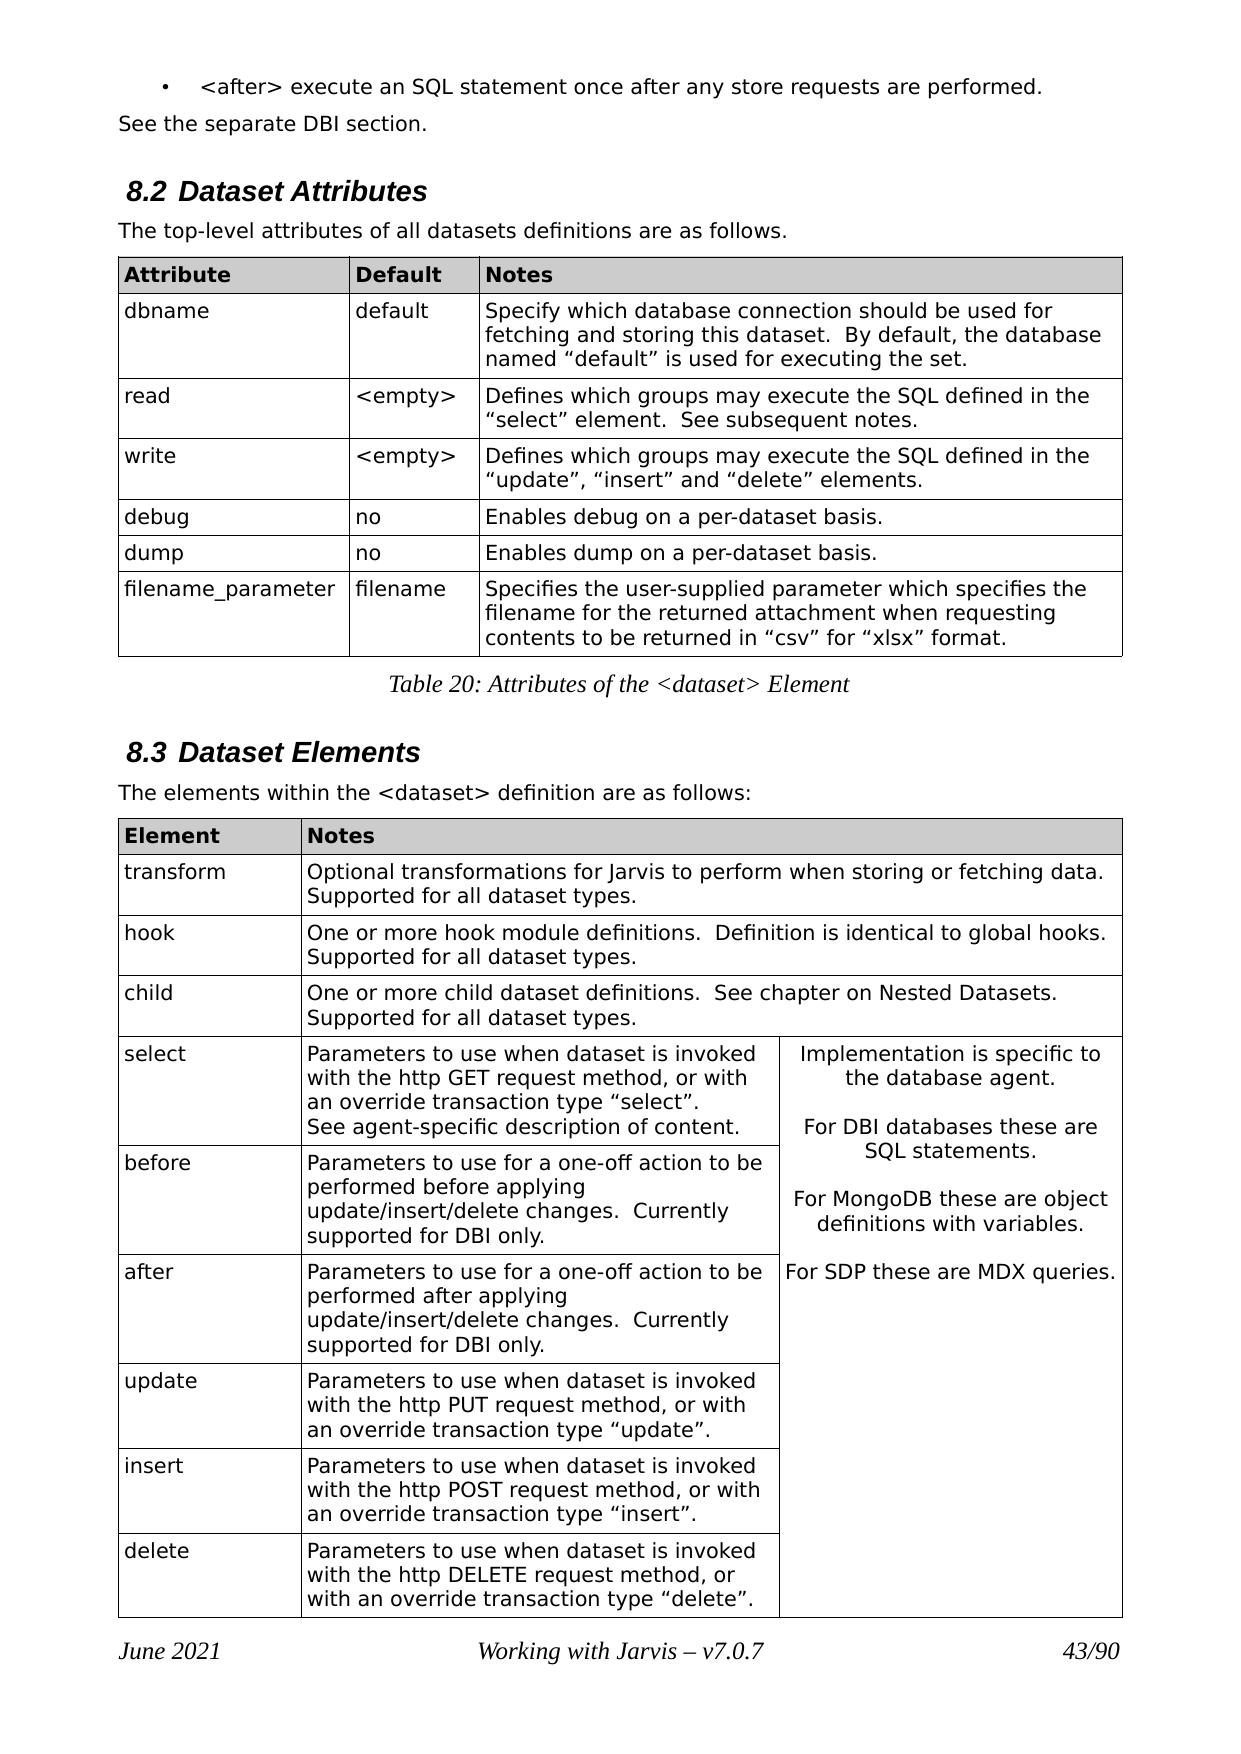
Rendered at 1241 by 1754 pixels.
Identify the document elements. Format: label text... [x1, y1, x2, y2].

table_header Default [350, 258, 479, 293]
table_cell after [119, 1255, 301, 1363]
table_cell Parameters to use when dataset is invoked with the http DELETE request method, or with an override transaction type “delete”. [302, 1534, 779, 1617]
table_cell no [350, 536, 479, 571]
table_cell before [119, 1146, 301, 1254]
table_header Attribute [119, 258, 349, 293]
table_cell default [350, 294, 479, 377]
text The elements within the <dataset> definition are as follows: [118, 781, 1122, 805]
table_cell delete [119, 1534, 301, 1617]
subtitle Dataset Attributes [118, 173, 1122, 207]
table_cell Specify which database connection should be used for fetching and storing this dataset. By default, the database named “default” is used for executing the set. [480, 294, 1122, 377]
table_cell insert [119, 1449, 301, 1532]
table_cell write [119, 439, 349, 498]
table_cell Defines which groups may execute the SQL defined in the “select” element. See subsequent notes. [480, 379, 1122, 438]
table_cell dump [119, 536, 349, 571]
table_cell Parameters to use when dataset is invoked with the http GET request method, or with an override transaction type “select”. See agent-specific description of content. [302, 1037, 779, 1145]
table_cell filename [350, 572, 479, 656]
table_cell filename_parameter [119, 572, 349, 656]
table_header Notes [302, 819, 1122, 854]
table_cell Parameters to use for a one-off action to be performed after applying update/insert/delete changes. Currently supported for DBI only. [302, 1255, 779, 1363]
table_cell debug [119, 500, 349, 535]
table_cell Enables debug on a per-dataset basis. [480, 500, 1122, 535]
table_cell child [119, 976, 301, 1036]
table_cell Defines which groups may execute the SQL defined in the “update”, “insert” and “delete” elements. [480, 439, 1122, 498]
table_cell <empty> [350, 439, 479, 498]
table_cell Specifies the user-supplied parameter which specifies the filename for the returned attachment when requesting contents to be returned in “csv” for “xlsx” format. [480, 572, 1122, 656]
table_cell read [119, 379, 349, 438]
table_cell hook [119, 916, 301, 975]
table_cell Parameters to use when dataset is invoked with the http POST request method, or with an override transaction type “insert”. [302, 1449, 779, 1532]
text See the separate DBI section. [118, 112, 1122, 136]
table_cell Enables dump on a per-dataset basis. [480, 536, 1122, 571]
table_cell transform [119, 855, 301, 914]
text The top-level attributes of all datasets definitions are as follows. [118, 219, 1122, 244]
table_cell Parameters to use for a one-off action to be performed before applying update/insert/delete changes. Currently supported for DBI only. [302, 1146, 779, 1254]
table_cell Parameters to use when dataset is invoked with the http PUT request method, or with an override transaction type “update”. [302, 1364, 779, 1448]
table_cell One or more child dataset definitions. See chapter on Nested Datasets. Supported for all dataset types. [302, 976, 1122, 1036]
table_cell dbname [119, 294, 349, 377]
table_cell update [119, 1364, 301, 1448]
table_cell <empty> [350, 379, 479, 438]
table_cell Implementation is specific to the database agent. For DBI databases these are SQL statements. For MongoDB these are object definitions with variables. For SDP these are MDX queries. [780, 1037, 1122, 1617]
table_cell select [119, 1037, 301, 1145]
list <after> execute an SQL statement once after any store requests are performed. [162, 75, 1122, 99]
text Table 20: Attributes of the <dataset> Element [118, 669, 1122, 697]
table_cell Optional transformations for Jarvis to perform when storing or fetching data. Supported for all dataset types. [302, 855, 1122, 914]
table_header Element [119, 819, 301, 854]
subtitle Dataset Elements [118, 735, 1122, 768]
table_cell One or more hook module definitions. Definition is identical to global hooks. Supported for all dataset types. [302, 916, 1122, 975]
table_cell no [350, 500, 479, 535]
table_header Notes [480, 258, 1122, 293]
